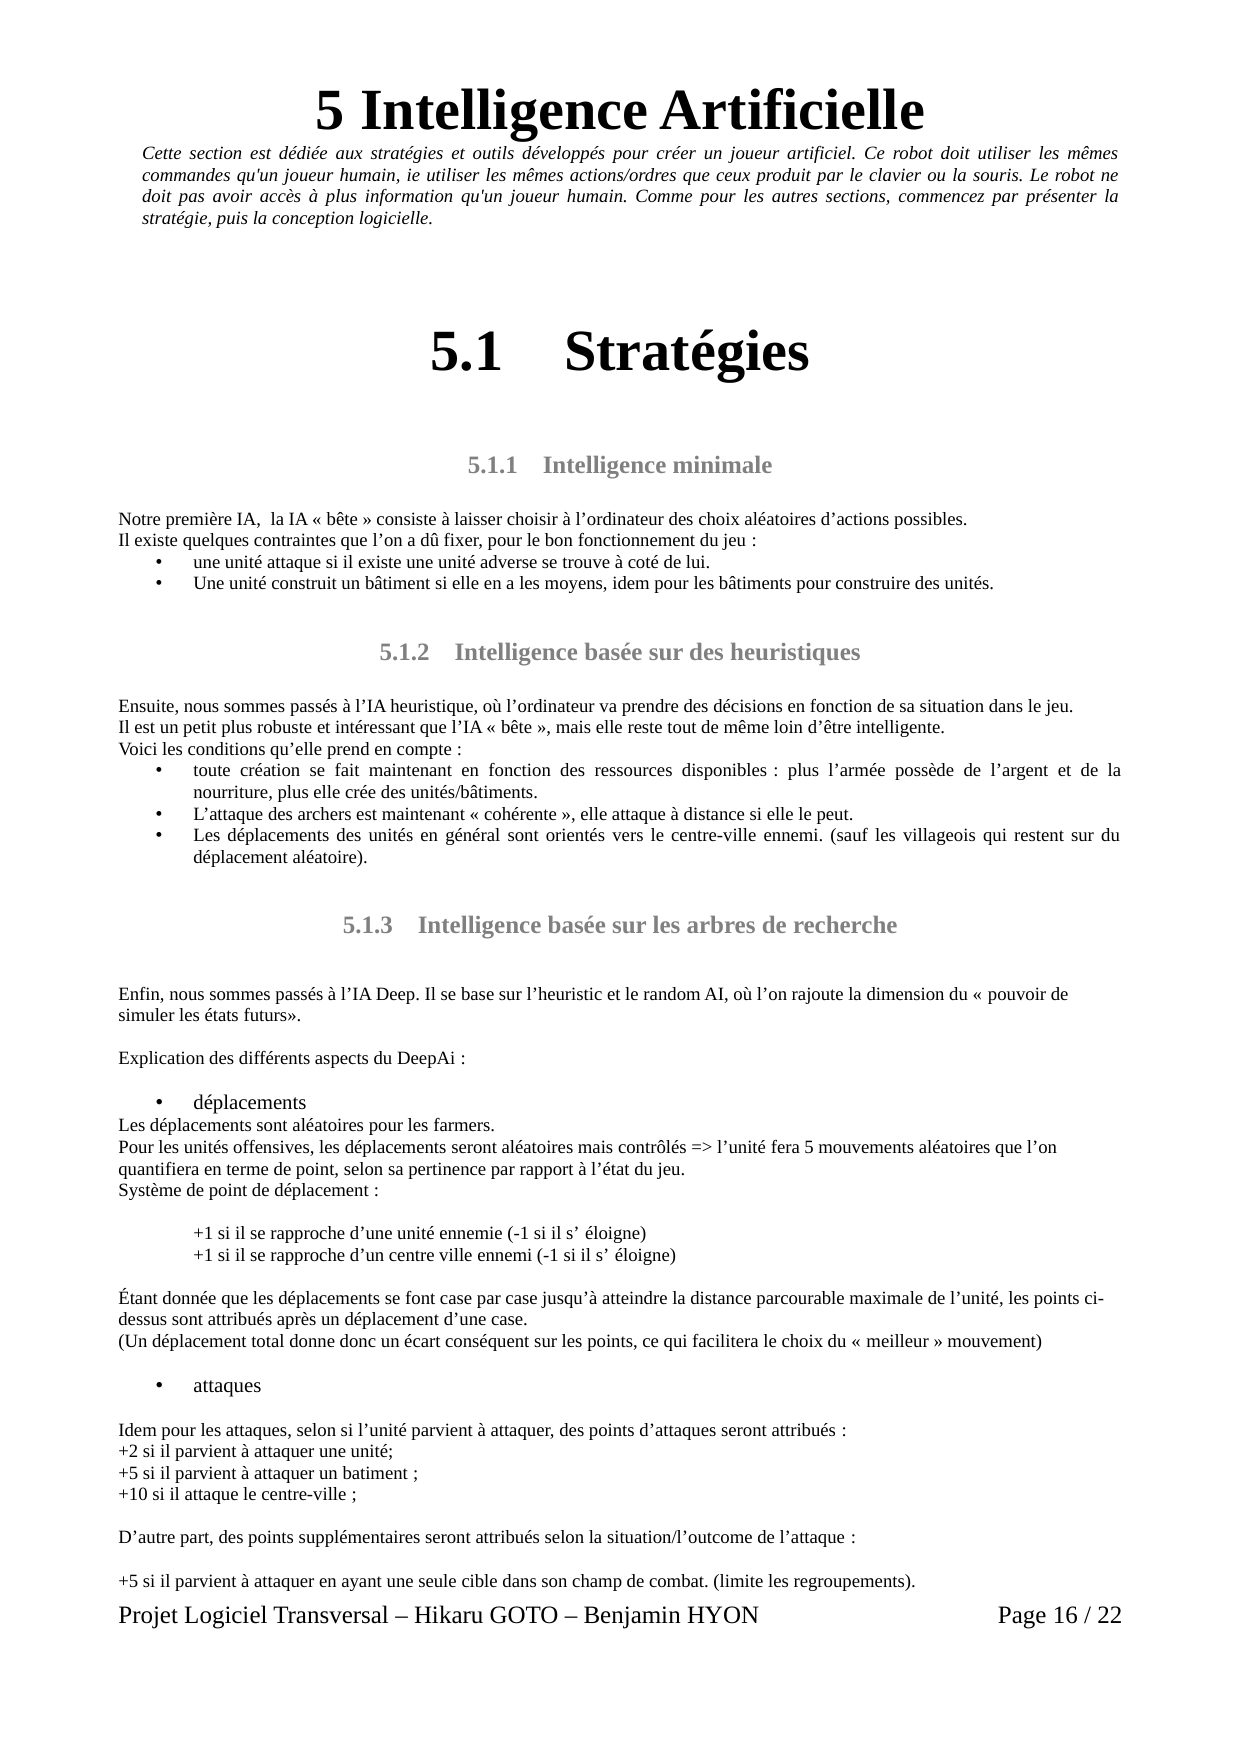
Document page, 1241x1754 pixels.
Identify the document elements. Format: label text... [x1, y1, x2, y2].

text +10 si il attaque le centre-ville ; [118, 1483, 1122, 1505]
text Voici les conditions qu’elle prend en compte : [118, 738, 1122, 759]
subtitle Intelligence minimale [118, 450, 1122, 479]
subtitle Intelligence Artificielle [118, 75, 1122, 142]
text +2 si il parvient à attaquer une unité; [118, 1440, 1122, 1462]
text Explication des différents aspects du DeepAi : [118, 1047, 1122, 1069]
text Idem pour les attaques, selon si l’unité parvient à attaquer, des points d’attaques seront attribués : [118, 1419, 1122, 1440]
list Une unité construit un bâtiment si elle en a les moyens, idem pour les bâtiments pour construire des unités. [156, 572, 1122, 594]
subtitle Intelligence basée sur des heuristiques [118, 637, 1122, 666]
text Il existe quelques contraintes que l’on a dû fixer, pour le bon fonctionnement du jeu : [118, 529, 1122, 551]
text Enfin, nous sommes passés à l’IA Deep. Il se base sur l’heuristic et le random AI, où l’on rajoute la dimension du « pouvoir de simuler les états futurs». [118, 982, 1122, 1026]
text Notre première IA, la IA « bête » consiste à laisser choisir à l’ordinateur des choix aléatoires d’actions possibles. [118, 508, 1122, 529]
subtitle Stratégies [118, 316, 1122, 383]
text Les déplacements sont aléatoires pour les farmers. [118, 1114, 1122, 1136]
list +1 si il se rapproche d’un centre ville ennemi (-1 si il s’ éloigne) [156, 1244, 1122, 1265]
text +5 si il parvient à attaquer en ayant une seule cible dans son champ de combat. (limite les regroupements). [118, 1569, 1122, 1591]
list +1 si il se rapproche d’une unité ennemie (-1 si il s’ éloigne) [156, 1222, 1122, 1244]
list une unité attaque si il existe une unité adverse se trouve à coté de lui. [156, 551, 1122, 572]
list Les déplacements des unités en général sont orientés vers le centre-ville ennemi. (sauf les villageois qui restent sur du déplacement aléatoire). [156, 824, 1122, 867]
text (Un déplacement total donne donc un écart conséquent sur les points, ce qui facilitera le choix du « meilleur » mouvement) [118, 1330, 1122, 1351]
list déplacements [156, 1090, 1122, 1114]
subtitle Intelligence basée sur les arbres de recherche [118, 911, 1122, 939]
text Système de point de déplacement : [118, 1179, 1122, 1201]
text Ensuite, nous sommes passés à l’IA heuristique, où l’ordinateur va prendre des décisions en fonction de sa situation dans le jeu. [118, 695, 1122, 716]
list toute création se fait maintenant en fonction des ressources disponibles : plus l’armée possède de l’argent et de la nourriture, plus elle crée des unités/bâtiments. [156, 759, 1122, 802]
list attaques [156, 1373, 1122, 1397]
text Pour les unités offensives, les déplacements seront aléatoires mais contrôlés => l’unité fera 5 mouvements aléatoires que l’on quantifiera en terme de point, selon sa pertinence par rapport à l’état du jeu. [118, 1136, 1122, 1179]
text Il est un petit plus robuste et intéressant que l’IA « bête », mais elle reste tout de même loin d’être intelligente. [118, 716, 1122, 738]
text Cette section est dédiée aux stratégies et outils développés pour créer un joueur artificiel. Ce robot doit utiliser les mêmes commandes qu'un joueur humain, ie utiliser les mêmes actions/ordres que ceux produit par le clavier ou la souris. Le robot ne doit pas avoir accès à plus information qu'un joueur humain. Comme pour les autres sections, commencez par présenter la stratégie, puis la conception logicielle. [142, 142, 1122, 228]
text D’autre part, des points supplémentaires seront attribués selon la situation/l’outcome de l’attaque : [118, 1526, 1122, 1548]
text Étant donnée que les déplacements se font case par case jusqu’à atteindre la distance parcourable maximale de l’unité, les points ci-dessus sont attribués après un déplacement d’une case. [118, 1287, 1122, 1330]
list L’attaque des archers est maintenant « cohérente », elle attaque à distance si elle le peut. [156, 802, 1122, 824]
text +5 si il parvient à attaquer un batiment ; [118, 1462, 1122, 1483]
